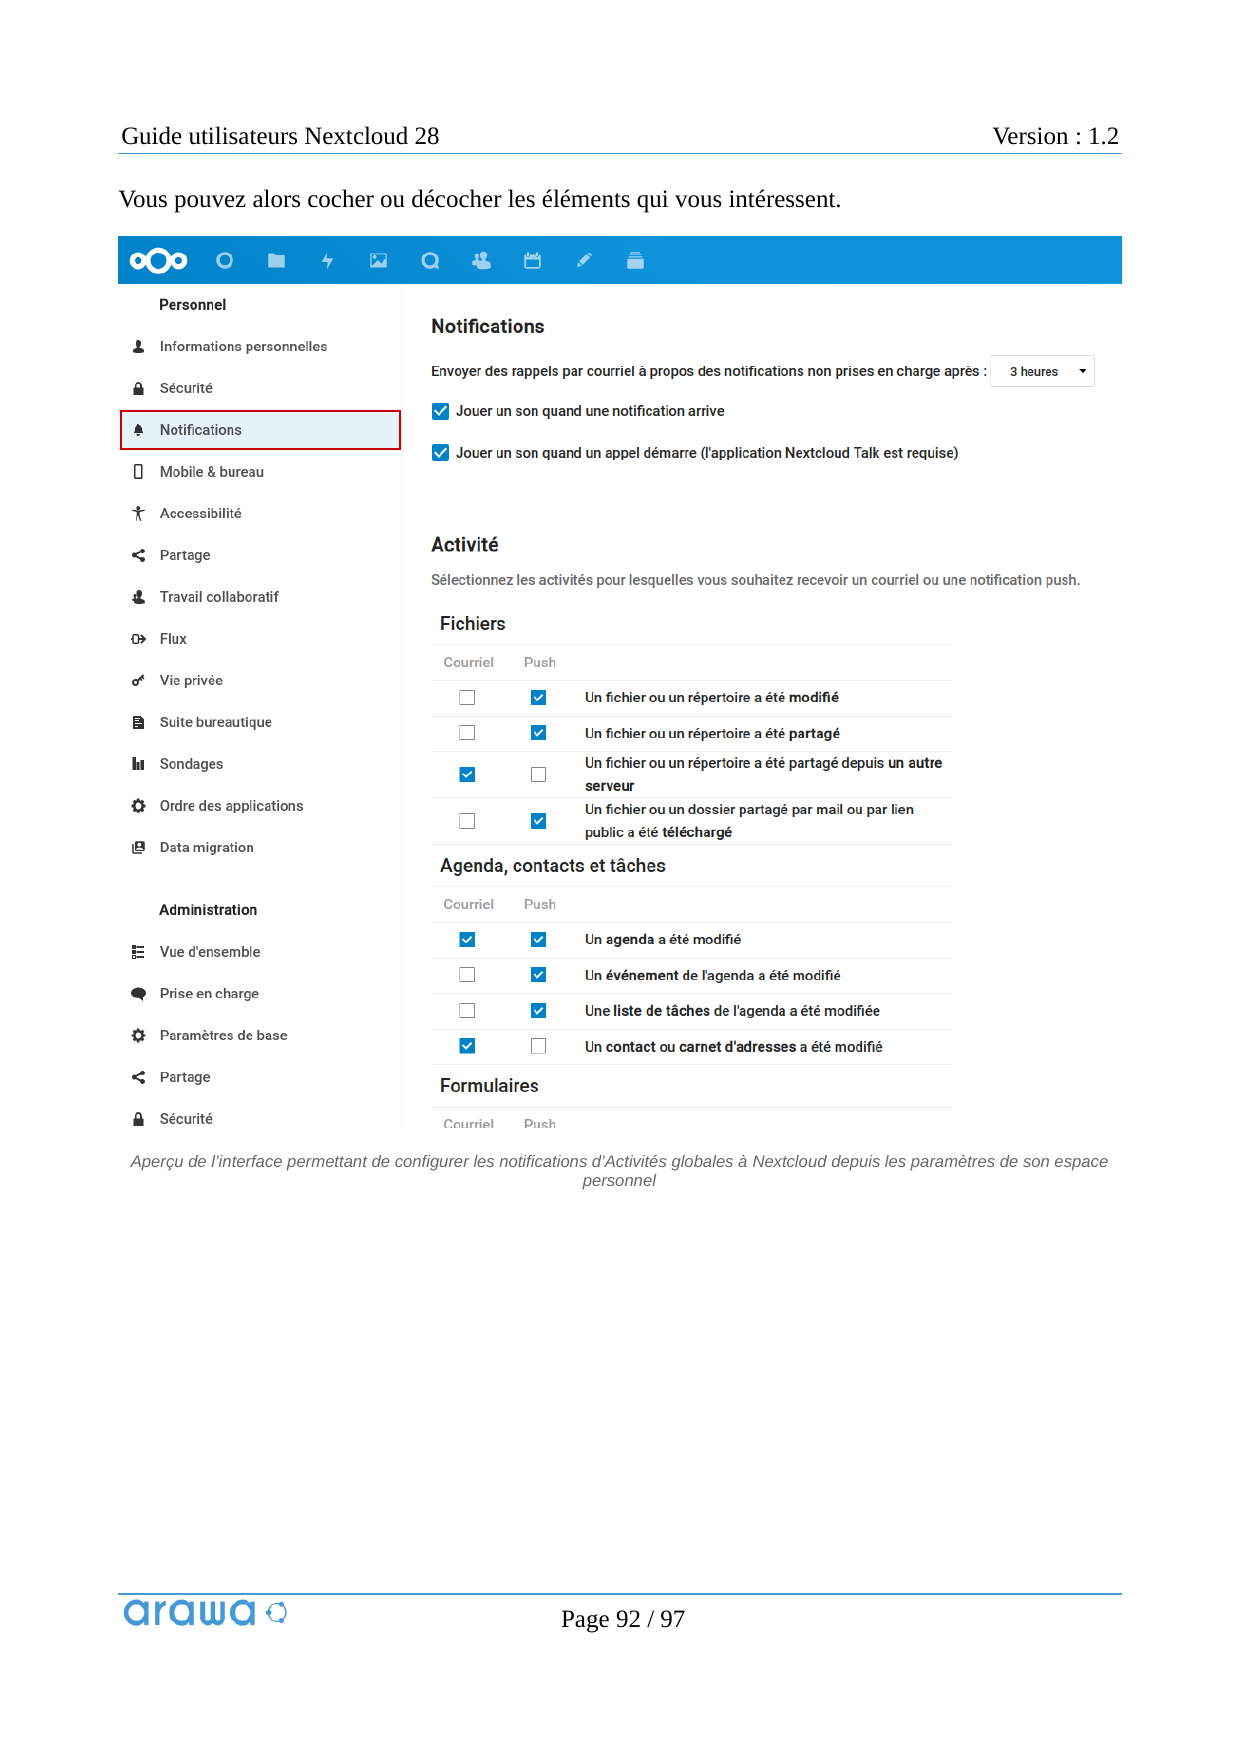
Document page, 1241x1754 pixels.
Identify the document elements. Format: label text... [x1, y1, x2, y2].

picture [324, 257, 331, 265]
text Vous pouvez alors cocher ou décocher les éléments qui vous intéressent. [118, 184, 1122, 212]
text Aperçu de l’interface permettant de configurer les notifications d’Activités globales à Nextcloud depuis les paramètres de son espace personnel [118, 1152, 1122, 1190]
picture [118, 236, 1123, 1128]
picture [121, 1597, 290, 1628]
